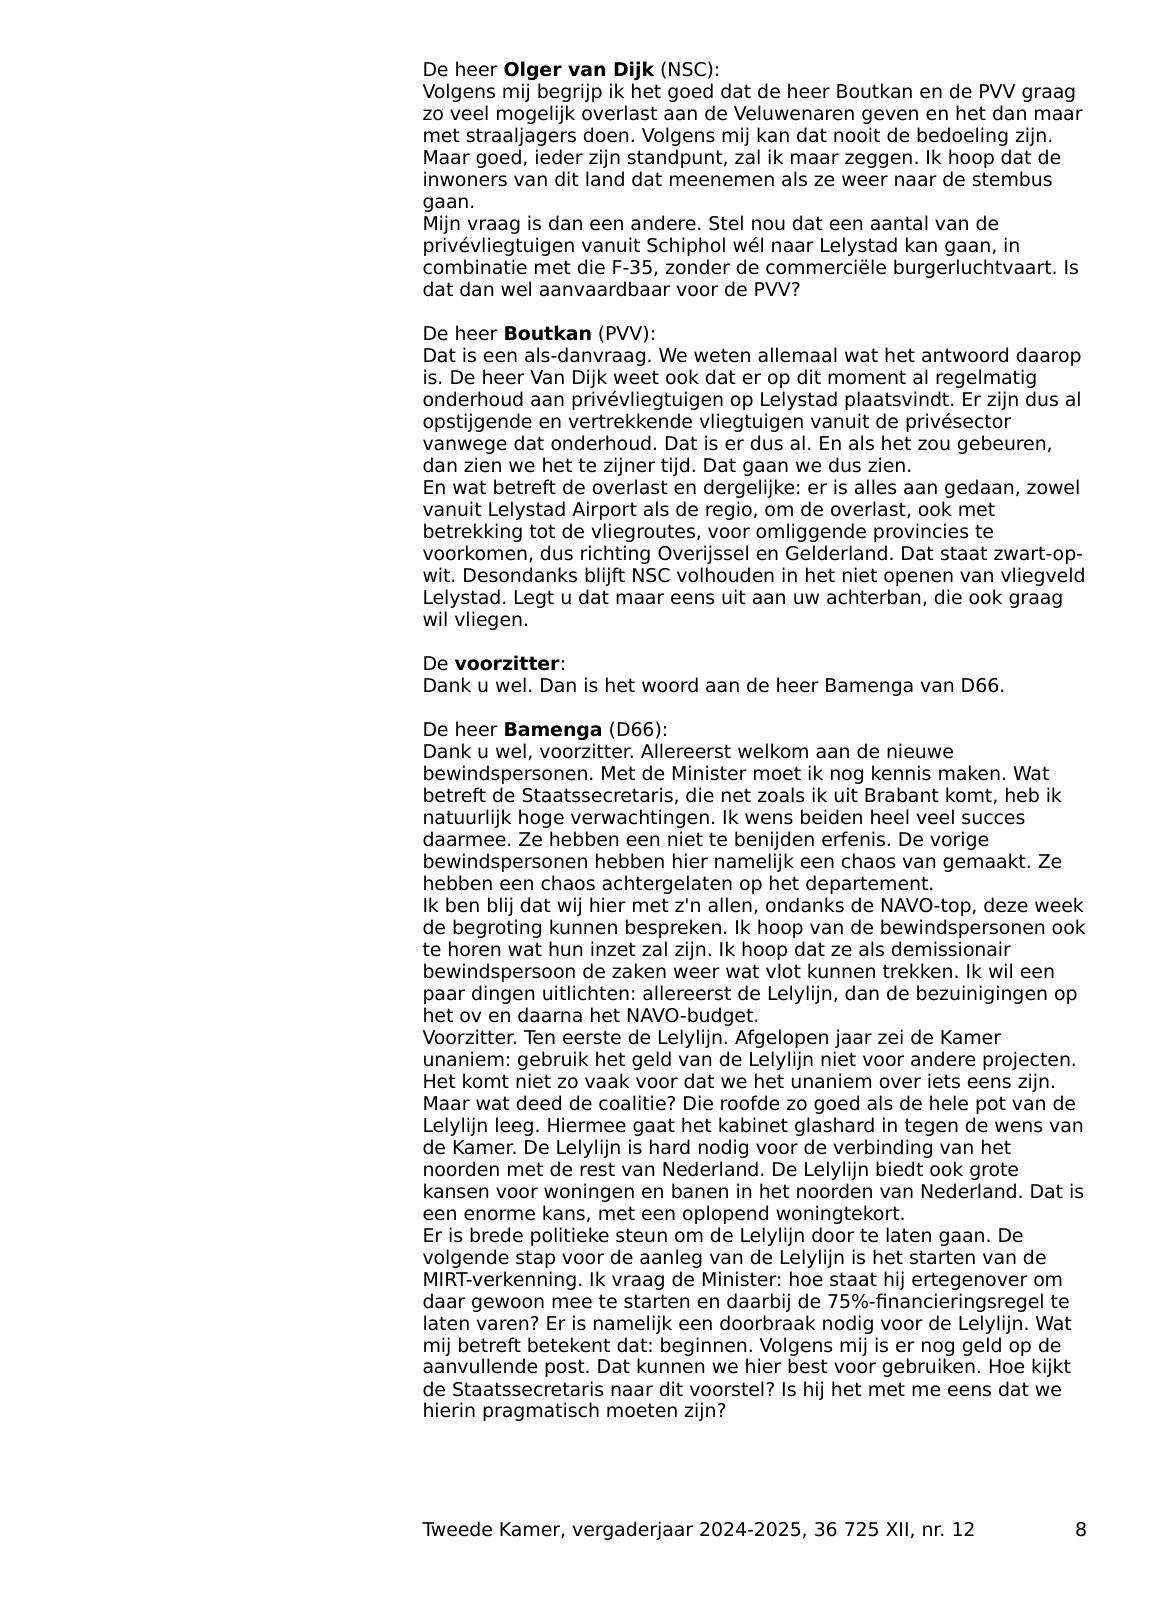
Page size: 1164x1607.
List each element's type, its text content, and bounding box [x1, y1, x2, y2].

text De heer Olger van Dijk (NSC): [422, 59, 1087, 81]
text Mijn vraag is dan een andere. Stel nou dat een aantal van de privévliegtuigen vanuit Schiphol wél naar Lelystad kan gaan, in combinatie met die F-35, zonder de commerciële burgerluchtvaart. Is dat dan wel aanvaardbaar voor de PVV? [422, 213, 1087, 301]
text En wat betreft de overlast en dergelijke: er is alles aan gedaan, zowel vanuit Lelystad Airport als de regio, om de overlast, ook met betrekking tot de vliegroutes, voor omliggende provincies te voorkomen, dus richting Overijssel en Gelderland. Dat staat zwart-op-wit. Desondanks blijft NSC volhouden in het niet openen van vliegveld Lelystad. Legt u dat maar eens uit aan uw achterban, die ook graag wil vliegen. [422, 477, 1087, 631]
text Er is brede politieke steun om de Lelylijn door te laten gaan. De volgende stap voor de aanleg van de Lelylijn is het starten van de MIRT-verkenning. Ik vraag de Minister: hoe staat hij ertegenover om daar gewoon mee te starten en daarbij de 75%-financieringsregel te laten varen? Er is namelijk een doorbraak nodig voor de Lelylijn. Wat mij betreft betekent dat: beginnen. Volgens mij is er nog geld op de aanvullende post. Dat kunnen we hier best voor gebruiken. Hoe kijkt de Staatssecretaris naar dit voorstel? Is hij het met me eens dat we hierin pragmatisch moeten zijn? [422, 1224, 1087, 1422]
text Dank u wel, voorzitter. Allereerst welkom aan de nieuwe bewindspersonen. Met de Minister moet ik nog kennis maken. Wat betreft de Staatssecretaris, die net zoals ik uit Brabant komt, heb ik natuurlijk hoge verwachtingen. Ik wens beiden heel veel succes daarmee. Ze hebben een niet te benijden erfenis. De vorige bewindspersonen hebben hier namelijk een chaos van gemaakt. Ze hebben een chaos achtergelaten op het departement. [422, 741, 1087, 895]
text Ik ben blij dat wij hier met z'n allen, ondanks de NAVO-top, deze week de begroting kunnen bespreken. Ik hoop van de bewindspersonen ook te horen wat hun inzet zal zijn. Ik hoop dat ze als demissionair bewindspersoon de zaken weer wat vlot kunnen trekken. Ik wil een paar dingen uitlichten: allereerst de Lelylijn, dan de bezuinigingen op het ov en daarna het NAVO-budget. [422, 895, 1087, 1027]
text Dat is een als-danvraag. We weten allemaal wat het antwoord daarop is. De heer Van Dijk weet ook dat er op dit moment al regelmatig onderhoud aan privévliegtuigen op Lelystad plaatsvindt. Er zijn dus al opstijgende en vertrekkende vliegtuigen vanuit de privésector vanwege dat onderhoud. Dat is er dus al. En als het zou gebeuren, dan zien we het te zijner tijd. Dat gaan we dus zien. [422, 345, 1087, 477]
text De heer Boutkan (PVV): [422, 323, 1087, 345]
text De voorzitter: [422, 653, 1087, 675]
text De heer Bamenga (D66): [422, 719, 1087, 741]
text Dank u wel. Dan is het woord aan de heer Bamenga van D66. [422, 675, 1087, 697]
text Voorzitter. Ten eerste de Lelylijn. Afgelopen jaar zei de Kamer unaniem: gebruik het geld van de Lelylijn niet voor andere projecten. Het komt niet zo vaak voor dat we het unaniem over iets eens zijn. Maar wat deed de coalitie? Die roofde zo goed als de hele pot van de Lelylijn leeg. Hiermee gaat het kabinet glashard in tegen de wens van de Kamer. De Lelylijn is hard nodig voor de verbinding van het noorden met de rest van Nederland. De Lelylijn biedt ook grote kansen voor woningen en banen in het noorden van Nederland. Dat is een enorme kans, met een oplopend woningtekort. [422, 1027, 1087, 1224]
text Volgens mij begrijp ik het goed dat de heer Boutkan en de PVV graag zo veel mogelijk overlast aan de Veluwenaren geven en het dan maar met straaljagers doen. Volgens mij kan dat nooit de bedoeling zijn. Maar goed, ieder zijn standpunt, zal ik maar zeggen. Ik hoop dat de inwoners van dit land dat meenemen als ze weer naar de stembus gaan. [422, 81, 1087, 213]
